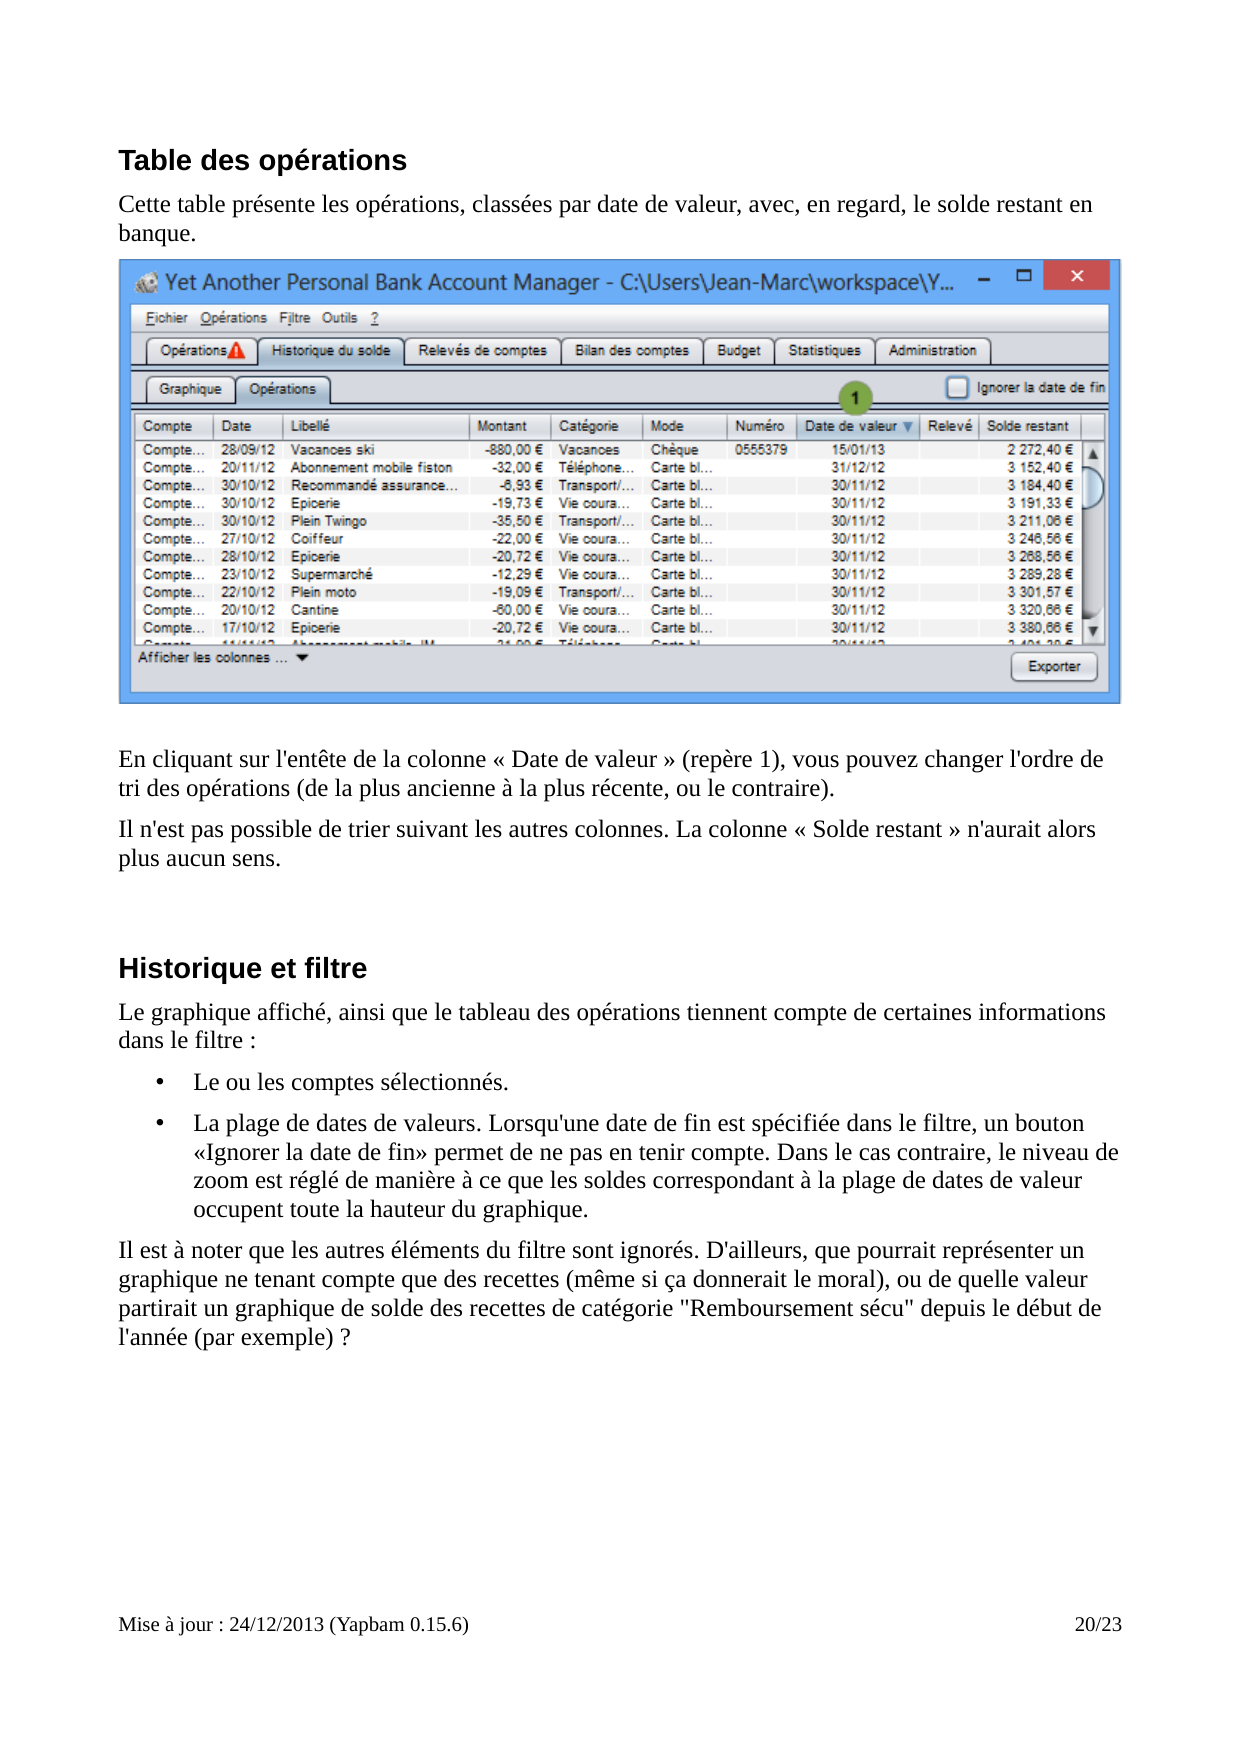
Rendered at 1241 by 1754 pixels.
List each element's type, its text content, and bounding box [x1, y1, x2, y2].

picture [118, 259, 1122, 704]
subtitle Historique et filtre [118, 951, 1122, 984]
text Le graphique affiché, ainsi que le tableau des opérations tiennent compte de certaines informations dans le filtre : [118, 997, 1122, 1054]
text Il n'est pas possible de trier suivant les autres colonnes. La colonne « Solde restant » n'aurait alors plus aucun sens. [118, 814, 1122, 872]
list La plage de dates de valeurs. Lorsqu'une date de fin est spécifiée dans le filtre, un bouton «Ignorer la date de fin» permet de ne pas en tenir compte. Dans le cas contraire, le niveau de zoom est réglé de manière à ce que les soldes correspondant à la plage de dates de valeur occupent toute la hauteur du graphique. [156, 1108, 1122, 1223]
text En cliquant sur l'entête de la colonne « Date de valeur » (repère 1), vous pouvez changer l'ordre de tri des opérations (de la plus ancienne à la plus récente, ou le contraire). [118, 744, 1122, 802]
subtitle Table des opérations [118, 143, 1122, 177]
list Le ou les comptes sélectionnés. [156, 1067, 1122, 1096]
text Cette table présente les opérations, classées par date de valeur, avec, en regard, le solde restant en banque. [118, 189, 1122, 247]
text Il est à noter que les autres éléments du filtre sont ignorés. D'ailleurs, que pourrait représenter un graphique ne tenant compte que des recettes (même si ça donnerait le moral), ou de quelle valeur partirait un graphique de solde des recettes de catégorie "Remboursement sécu" depuis le début de l'année (par exemple) ? [118, 1236, 1122, 1351]
